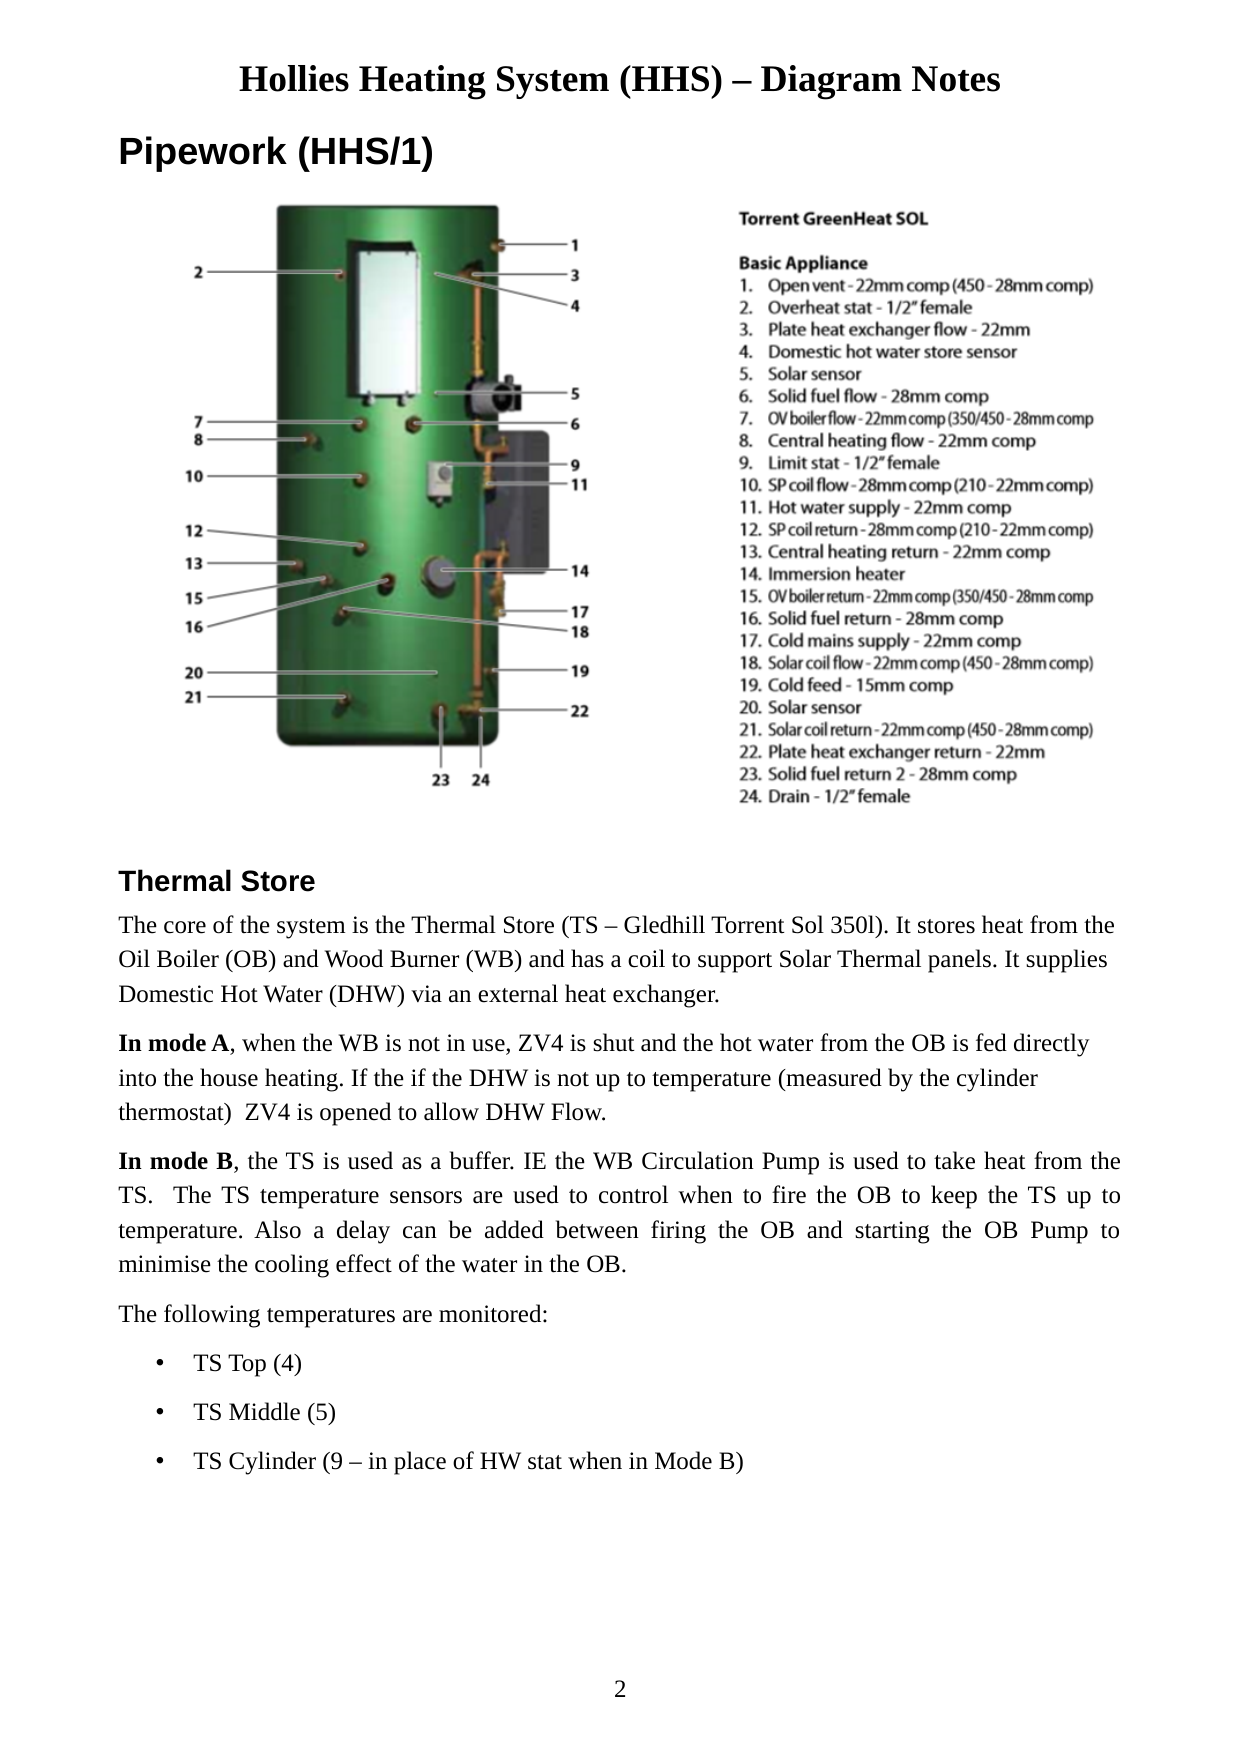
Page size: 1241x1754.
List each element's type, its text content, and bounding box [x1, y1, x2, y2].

text The core of the system is the Thermal Store (TS – Gledhill Torrent Sol 350l). It stores heat from the Oil Boiler (OB) and Wood Burner (WB) and has a coil to support Solar Thermal panels. It supplies Domestic Hot Water (DHW) via an external heat exchanger. [118, 910, 1122, 1008]
list TS Top (4) [156, 1348, 1122, 1376]
text In mode B, the TS is used as a buffer. IE the WB Circulation Pump is used to take heat from the TS. The TS temperature sensors are used to control when to fire the OB to keep the TS up to temperature. Also a delay can be added between firing the OB and starting the OB Pump to minimise the cooling effect of the water in the OB. [118, 1146, 1122, 1278]
list TS Cylinder (9 – in place of HW stat when in Mode B) [156, 1446, 1122, 1474]
subtitle Thermal Store [118, 864, 1122, 898]
text The following temperatures are monitored: [118, 1299, 1122, 1327]
list TS Middle (5) [156, 1397, 1122, 1426]
picture [118, 184, 1123, 809]
subtitle Pipework (HHS/1) [118, 129, 1122, 172]
text In mode A, when the WB is not in use, ZV4 is shut and the hot water from the OB is fed directly into the house heating. If the if the DHW is not up to temperature (measured by the cylinder thermostat) ZV4 is opened to allow DHW Flow. [118, 1028, 1122, 1126]
